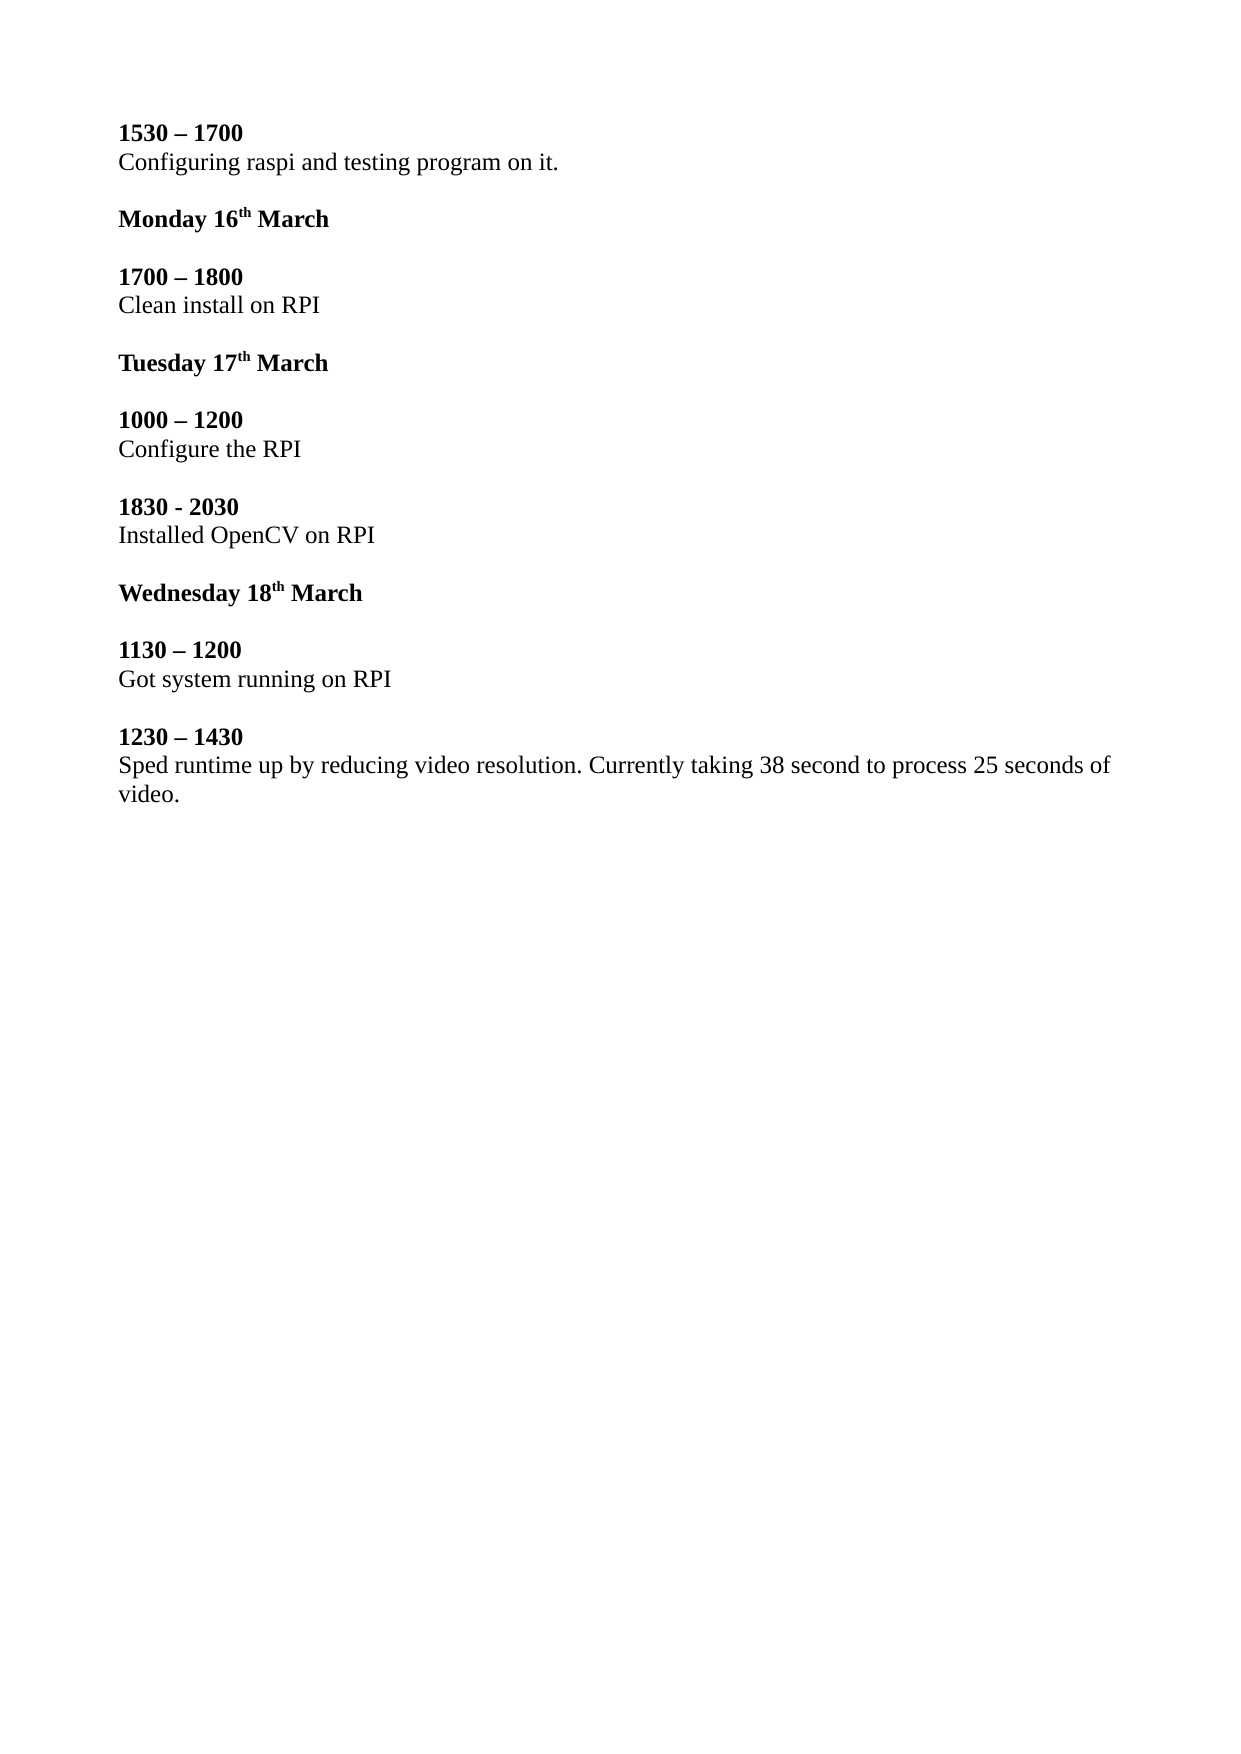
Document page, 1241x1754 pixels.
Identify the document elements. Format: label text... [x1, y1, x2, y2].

text 1530 – 1700 [118, 118, 1122, 147]
text Wednesday 18th March [118, 578, 1122, 607]
text Clean install on RPI [118, 291, 1122, 319]
text Installed OpenCV on RPI [118, 521, 1122, 549]
text 1230 – 1430 [118, 722, 1122, 751]
text Tuesday 17th March [118, 348, 1122, 377]
text Monday 16th March [118, 204, 1122, 233]
text Got system running on RPI [118, 664, 1122, 693]
text Configuring raspi and testing program on it. [118, 147, 1122, 176]
text 1000 – 1200 [118, 406, 1122, 434]
text 1700 – 1800 [118, 262, 1122, 291]
text Configure the RPI [118, 434, 1122, 463]
text 1830 - 2030 [118, 492, 1122, 521]
text 1130 – 1200 [118, 636, 1122, 664]
text Sped runtime up by reducing video resolution. Currently taking 38 second to process 25 seconds of video. [118, 751, 1122, 808]
